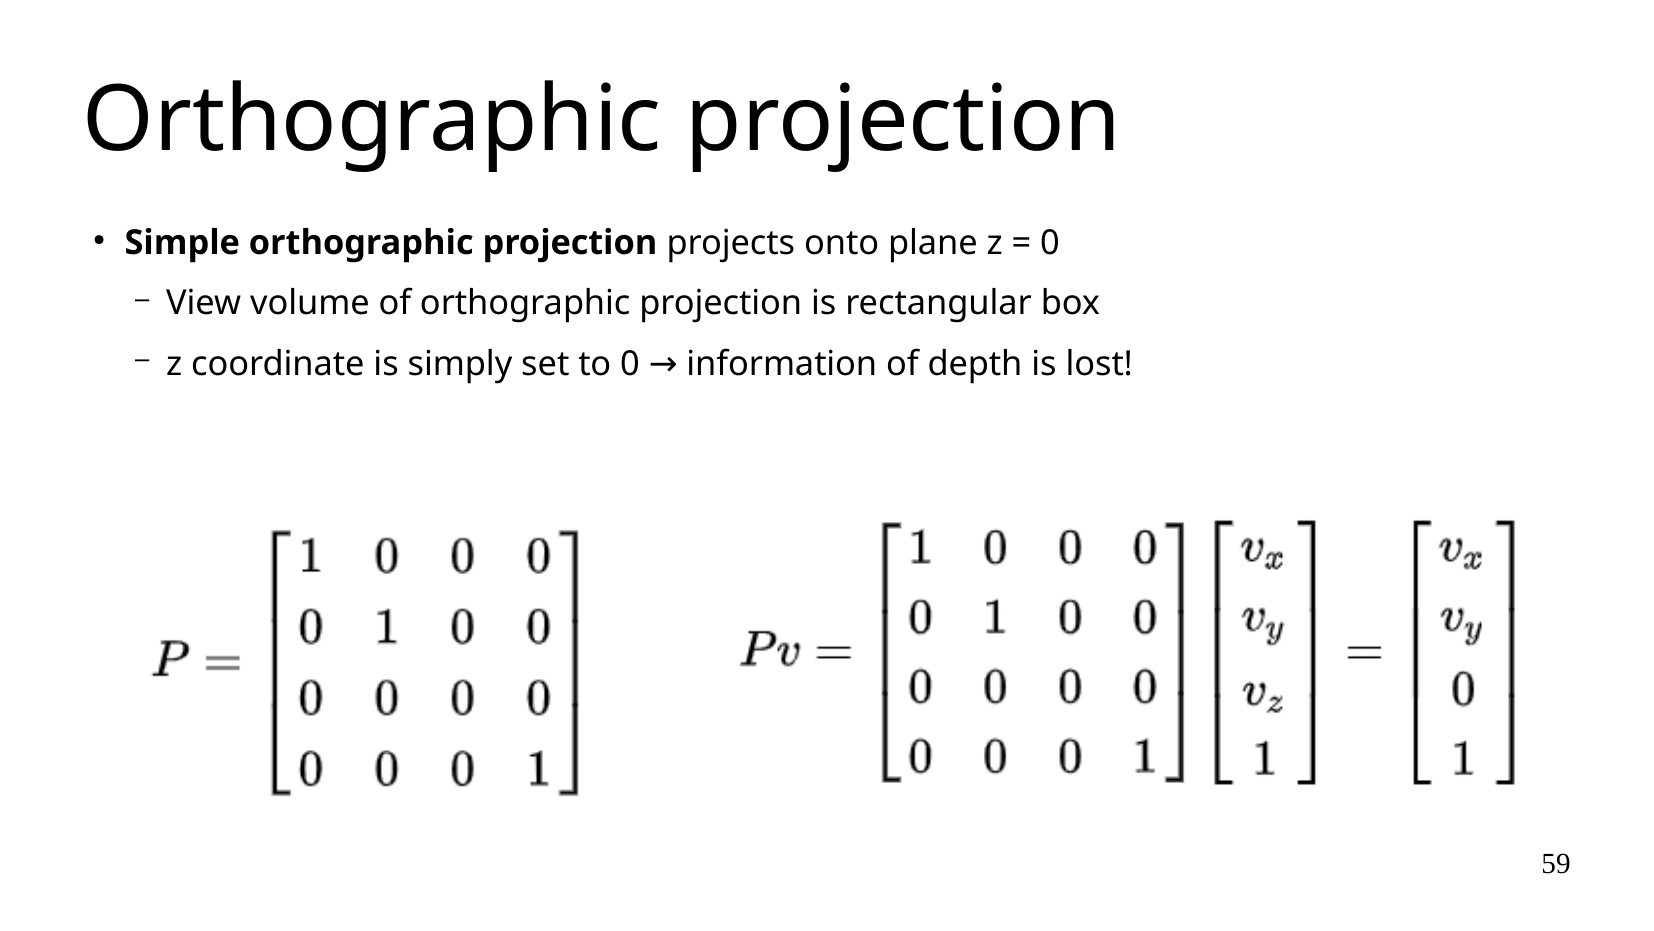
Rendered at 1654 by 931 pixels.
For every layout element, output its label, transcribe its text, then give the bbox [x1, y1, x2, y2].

picture [120, 517, 600, 811]
title Orthographic projection [82, 37, 1571, 193]
list Simple orthographic projection projects onto plane z = 0 View volume of orthographic projection is rectangular box z coordinate is simply set to 0 → information of depth is lost! [82, 217, 1571, 391]
picture [720, 496, 1540, 811]
